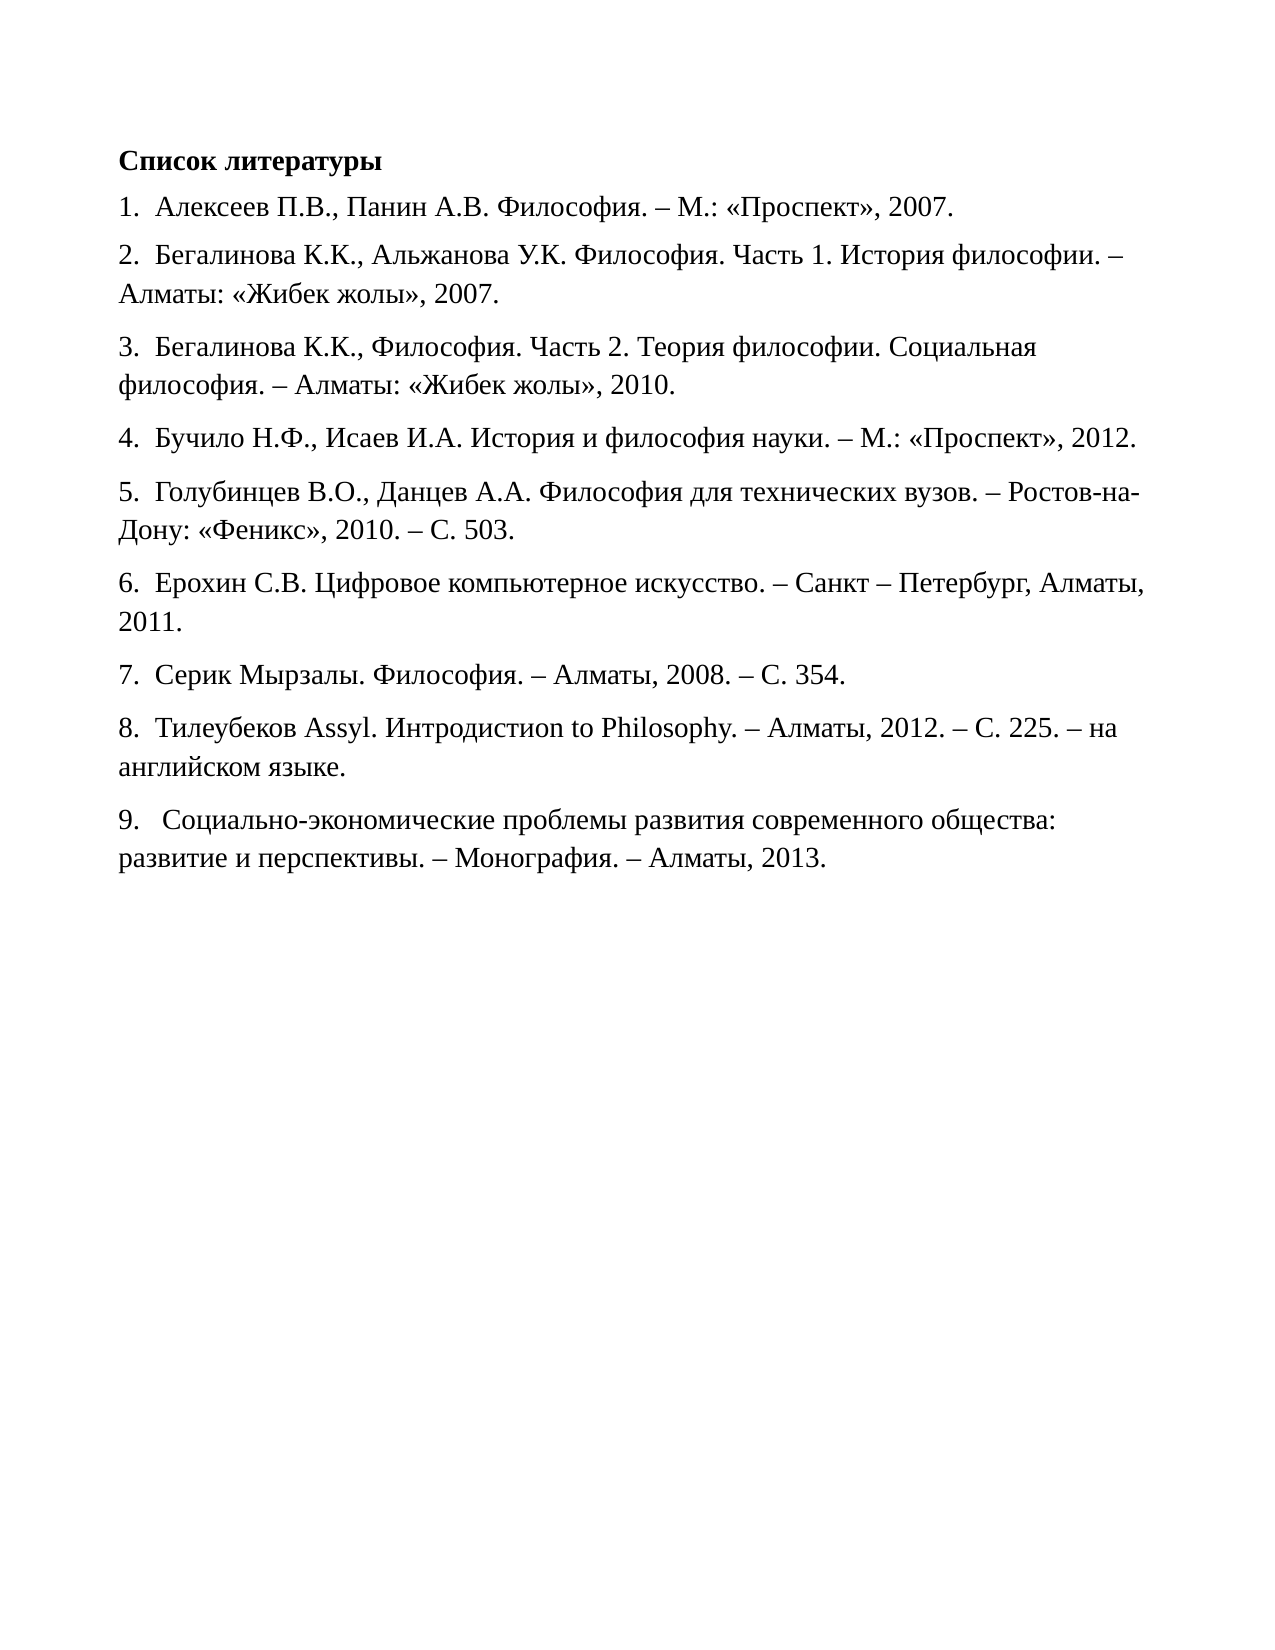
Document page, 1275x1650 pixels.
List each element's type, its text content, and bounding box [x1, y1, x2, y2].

text 3. Бегалинова К.К., Философия. Часть 2. Теория философии. Социальная философия. – Алматы: «Жибек жолы», 2010. [118, 329, 1157, 401]
text 1. Алексеев П.В., Панин А.В. Философия. – М.: «Проспект», 2007. [118, 189, 1157, 223]
text 4. Бучило Н.Ф., Исаев И.А. История и философия науки. – М.: «Проспект», 2012. [118, 421, 1157, 454]
text 9. Социально-экономические проблемы развития современного общества: развитие и перспективы. – Монография. – Алматы, 2013. [118, 802, 1157, 874]
text 6. Ерохин С.В. Цифровое компьютерное искусство. – Санкт – Петербург, Алматы, 2011. [118, 565, 1157, 637]
subtitle Список литературы [118, 143, 1157, 177]
text 7. Серик Мырзалы. Философия. – Алматы, 2008. – С. 354. [118, 657, 1157, 691]
text 2. Бегалинова К.К., Альжанова У.К. Философия. Часть 1. История философии. – Алматы: «Жибек жолы», 2007. [118, 237, 1157, 309]
text 5. Голубинцев В.О., Данцев А.А. Философия для технических вузов. – Ростов-на-Дону: «Феникс», 2010. – С. 503. [118, 474, 1157, 546]
text 8. Тилеубеков Assyl. Интродистиоn to Philosophy. – Алматы, 2012. – С. 225. – на английском языке. [118, 710, 1157, 782]
